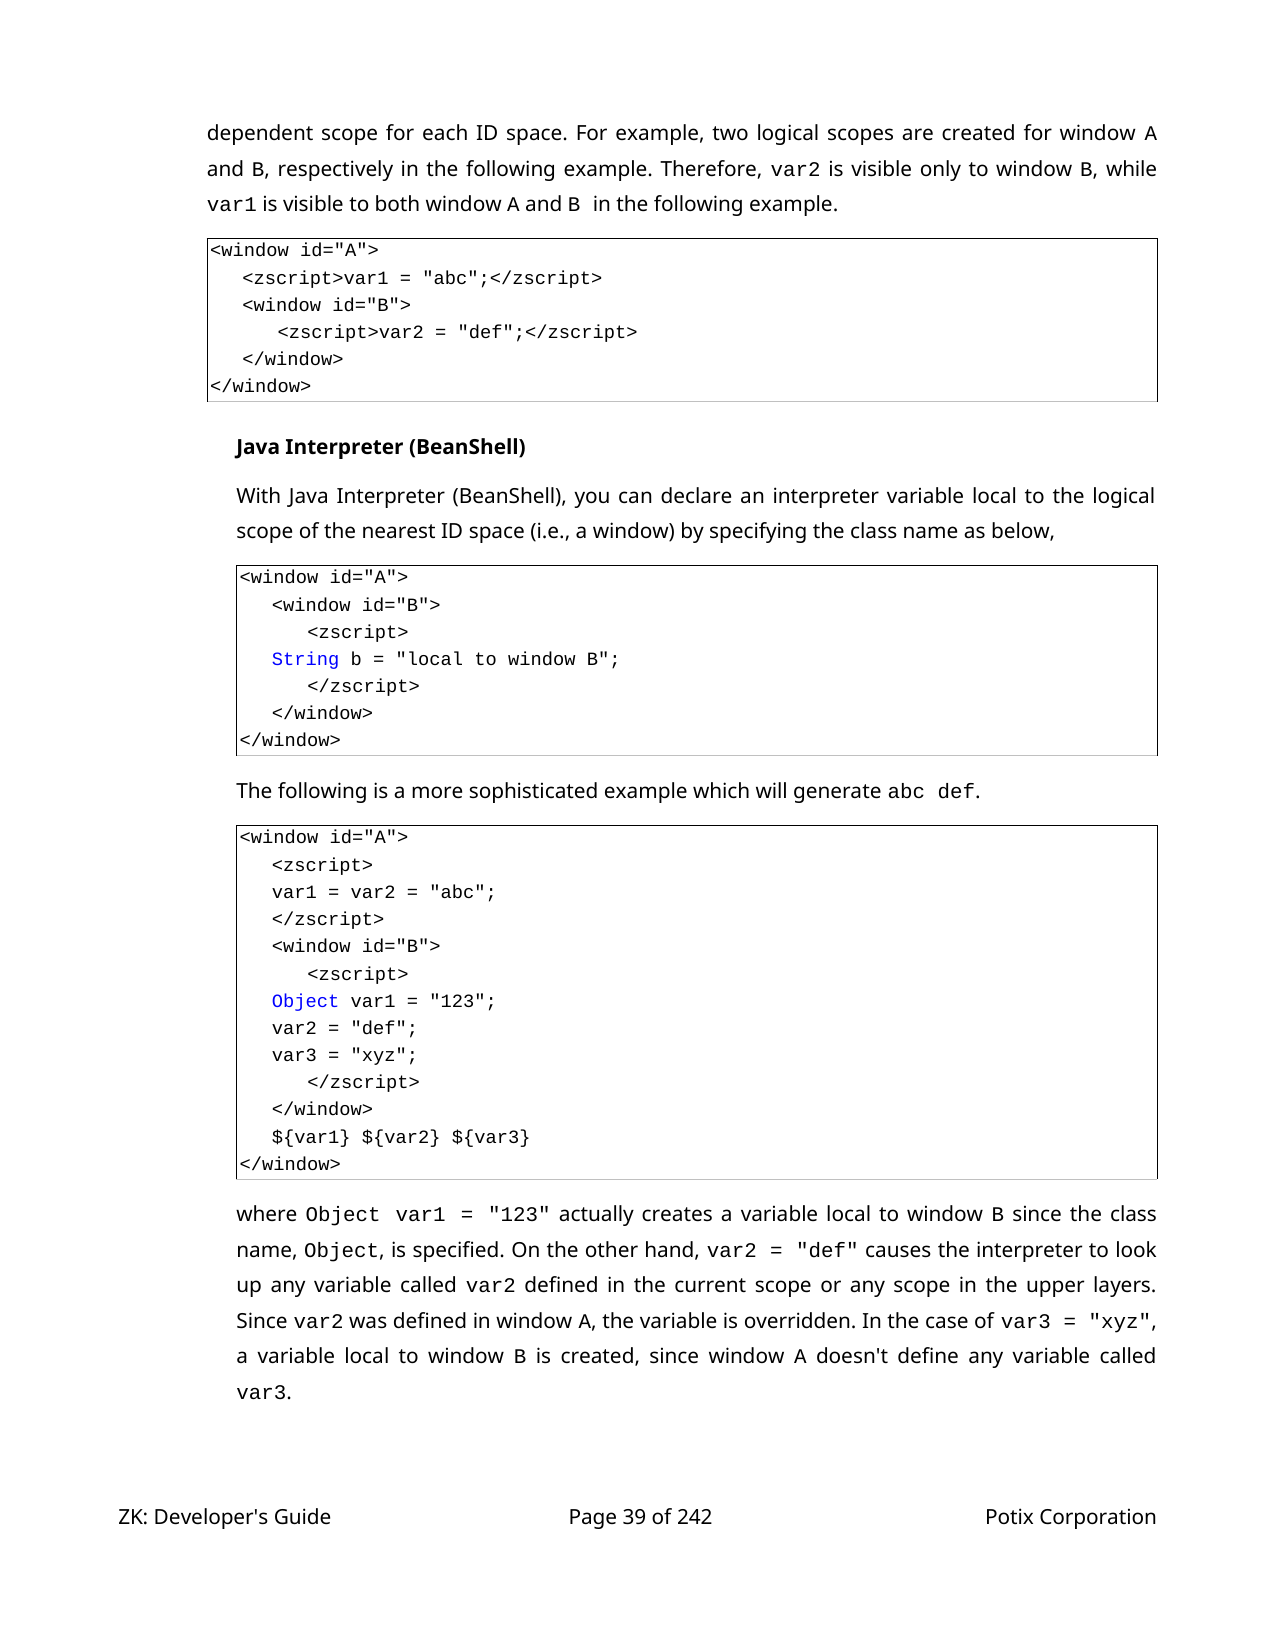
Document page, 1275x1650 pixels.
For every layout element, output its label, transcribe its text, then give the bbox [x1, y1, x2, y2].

text ${var1} ${var2} ${var3} [237, 1124, 1157, 1149]
text </zscript> [237, 1070, 1157, 1094]
text <zscript> [237, 853, 1157, 877]
text <zscript>var1 = "abc";</zscript> [208, 266, 1157, 290]
text <window id="B"> [237, 934, 1157, 958]
text var2 = "def"; [237, 1016, 1157, 1040]
text The following is a more sophisticated example which will generate abc def. [236, 776, 1157, 805]
text With Java Interpreter (BeanShell), you can declare an interpreter variable local to the logical scope of the nearest ID space (i.e., a window) by specifying the class name as below, [236, 481, 1157, 544]
text </window> [237, 1152, 1157, 1179]
text <window id="A"> [237, 826, 1157, 850]
subtitle Java Interpreter (BeanShell) [236, 432, 1157, 461]
text <window id="A"> [208, 239, 1157, 263]
text var1 = var2 = "abc"; [237, 880, 1157, 904]
text <zscript> [237, 619, 1157, 644]
text </window> [208, 347, 1157, 371]
text </window> [237, 728, 1157, 755]
text </window> [237, 1097, 1157, 1122]
text </zscript> [237, 907, 1157, 931]
text dependent scope for each ID space. For example, two logical scopes are created for window A and B, respectively in the following example. Therefore, var2 is visible only to window B, while var1 is visible to both window A and B in the following example. [207, 118, 1157, 218]
text <window id="A"> [237, 566, 1157, 589]
text Object var1 = "123"; [237, 988, 1157, 1013]
text </zscript> [237, 674, 1157, 698]
text </window> [208, 374, 1157, 401]
text String b = "local to window B"; [237, 647, 1157, 671]
text <zscript> [237, 961, 1157, 986]
text <zscript>var2 = "def";</zscript> [208, 320, 1157, 344]
text </window> [237, 701, 1157, 725]
text <window id="B"> [237, 592, 1157, 617]
text <window id="B"> [208, 293, 1157, 317]
text var3 = "xyz"; [237, 1043, 1157, 1067]
text where Object var1 = "123" actually creates a variable local to window B since the class name, Object, is specified. On the other hand, var2 = "def" causes the interpreter to look up any variable called var2 defined in the current scope or any scope in the upper layers. Since var2 was defined in window A, the variable is overridden. In the case of var3 = "xyz", a variable local to window B is created, since window A doesn't define any variable called var3. [236, 1199, 1157, 1406]
